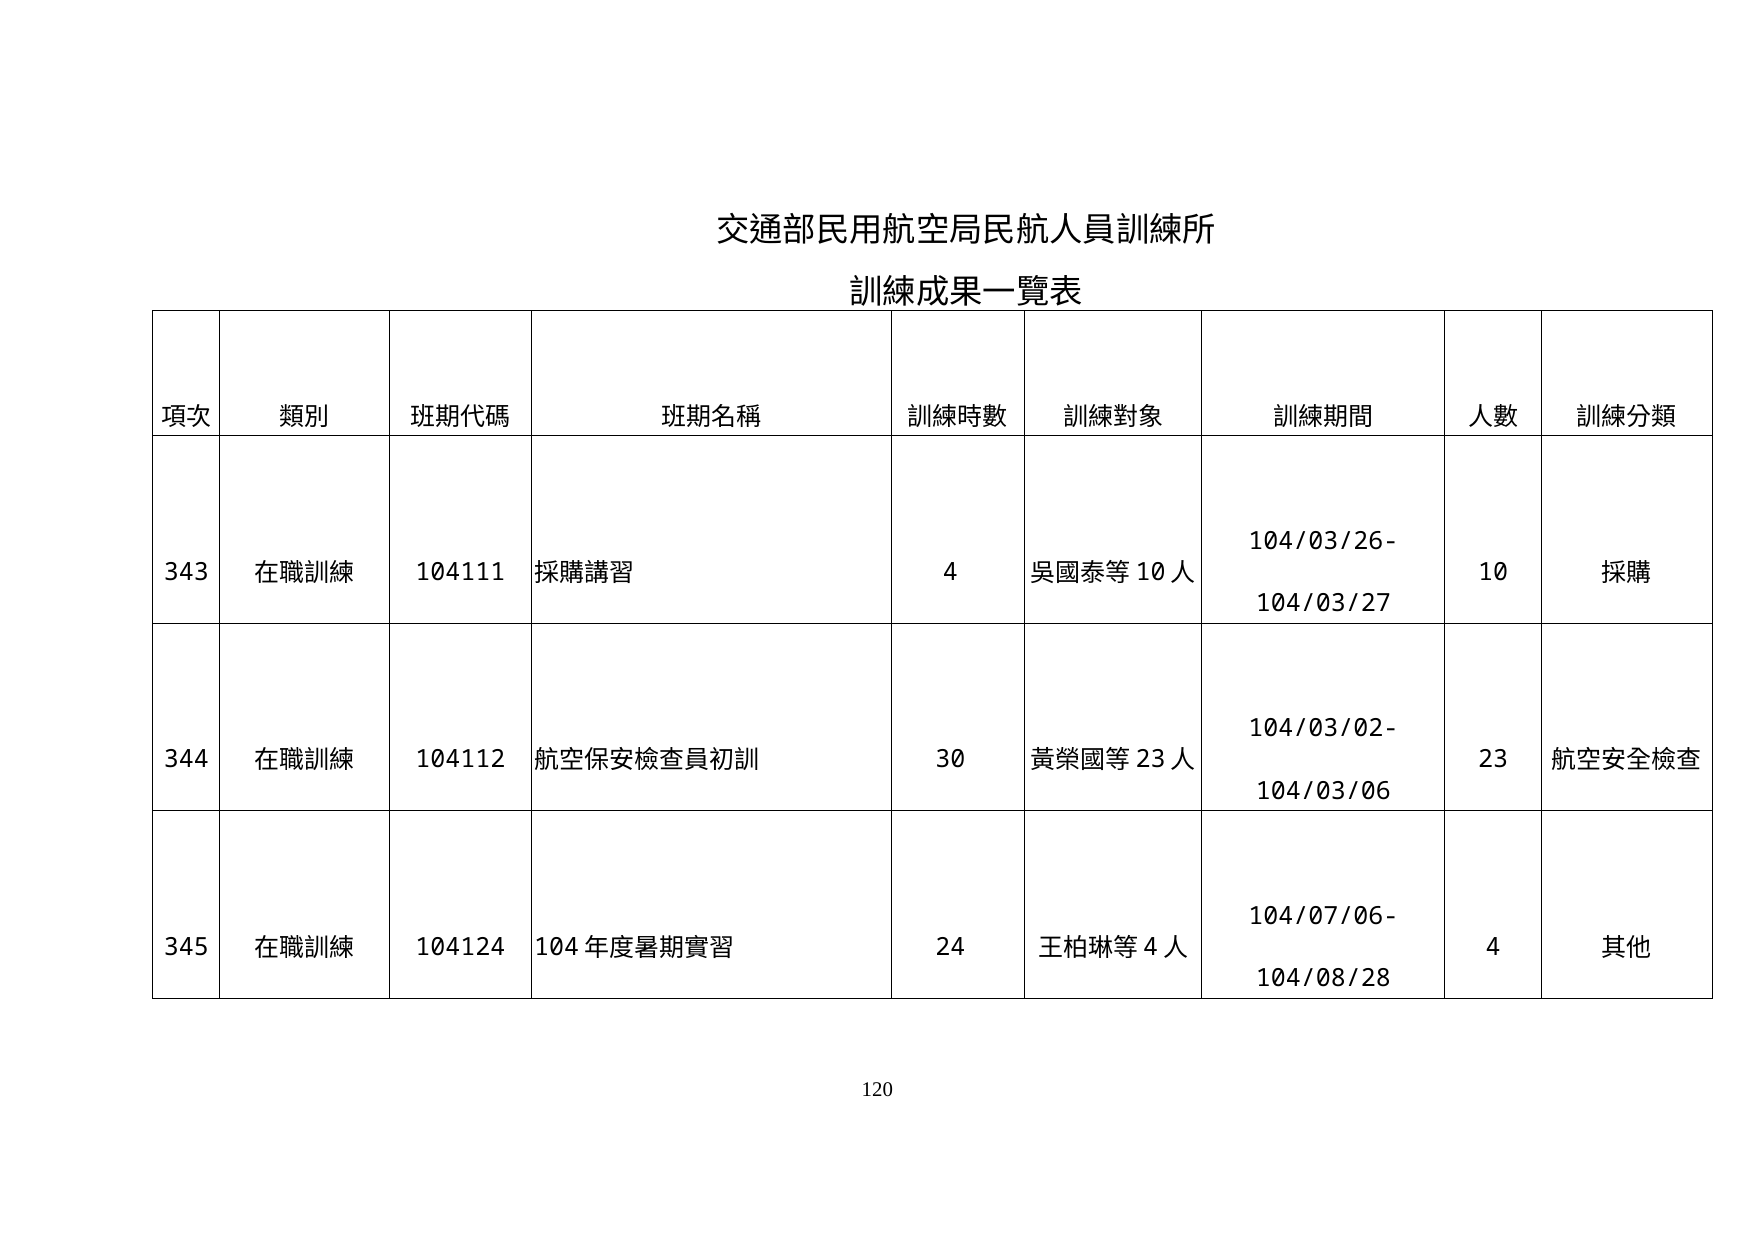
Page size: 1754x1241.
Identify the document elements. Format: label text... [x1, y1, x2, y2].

table_cell 在職訓練 [220, 624, 389, 810]
table_cell 王柏琳等4人 [1025, 811, 1201, 998]
table_cell 類別 [220, 311, 389, 435]
table_cell 4 [892, 436, 1024, 623]
table_cell 10 [1445, 436, 1541, 623]
table_cell 訓練時數 [892, 311, 1024, 435]
table_cell 訓練分類 [1542, 311, 1712, 435]
table_cell 航空安全檢查 [1542, 624, 1712, 810]
table_cell 航空保安檢查員初訓 [532, 624, 891, 810]
table_cell 104年度暑期實習 [532, 811, 891, 998]
table_cell 訓練對象 [1025, 311, 1201, 435]
table_cell 訓練期間 [1202, 311, 1444, 435]
table_header [153, 185, 219, 248]
table_cell 30 [892, 624, 1024, 810]
table_cell 345 [153, 811, 219, 998]
table_cell 24 [892, 811, 1024, 998]
table_header 交通部民用航空局民航人員訓練所 [220, 185, 1712, 248]
table_cell 在職訓練 [220, 436, 389, 623]
table_cell 其他 [1542, 811, 1712, 998]
table_cell 104124 [390, 811, 531, 998]
table_cell 104/03/26-104/03/27 [1202, 436, 1444, 623]
table_cell 104112 [390, 624, 531, 810]
table_cell 104111 [390, 436, 531, 623]
table_cell 23 [1445, 624, 1541, 810]
table_cell 343 [153, 436, 219, 623]
table_cell 訓練成果一覽表 [220, 248, 1712, 310]
table_cell 人數 [1445, 311, 1541, 435]
table_cell [153, 248, 219, 310]
table_cell 344 [153, 624, 219, 810]
table_cell 項次 [153, 311, 219, 435]
table_cell 採購講習 [532, 436, 891, 623]
table_cell 104/03/02-104/03/06 [1202, 624, 1444, 810]
table_cell 4 [1445, 811, 1541, 998]
table_cell 黃榮國等23人 [1025, 624, 1201, 810]
table_cell 吳國泰等10人 [1025, 436, 1201, 623]
table_cell 採購 [1542, 436, 1712, 623]
table_cell 班期名稱 [532, 311, 891, 435]
table_cell 在職訓練 [220, 811, 389, 998]
table_cell 104/07/06-104/08/28 [1202, 811, 1444, 998]
table_cell 班期代碼 [390, 311, 531, 435]
